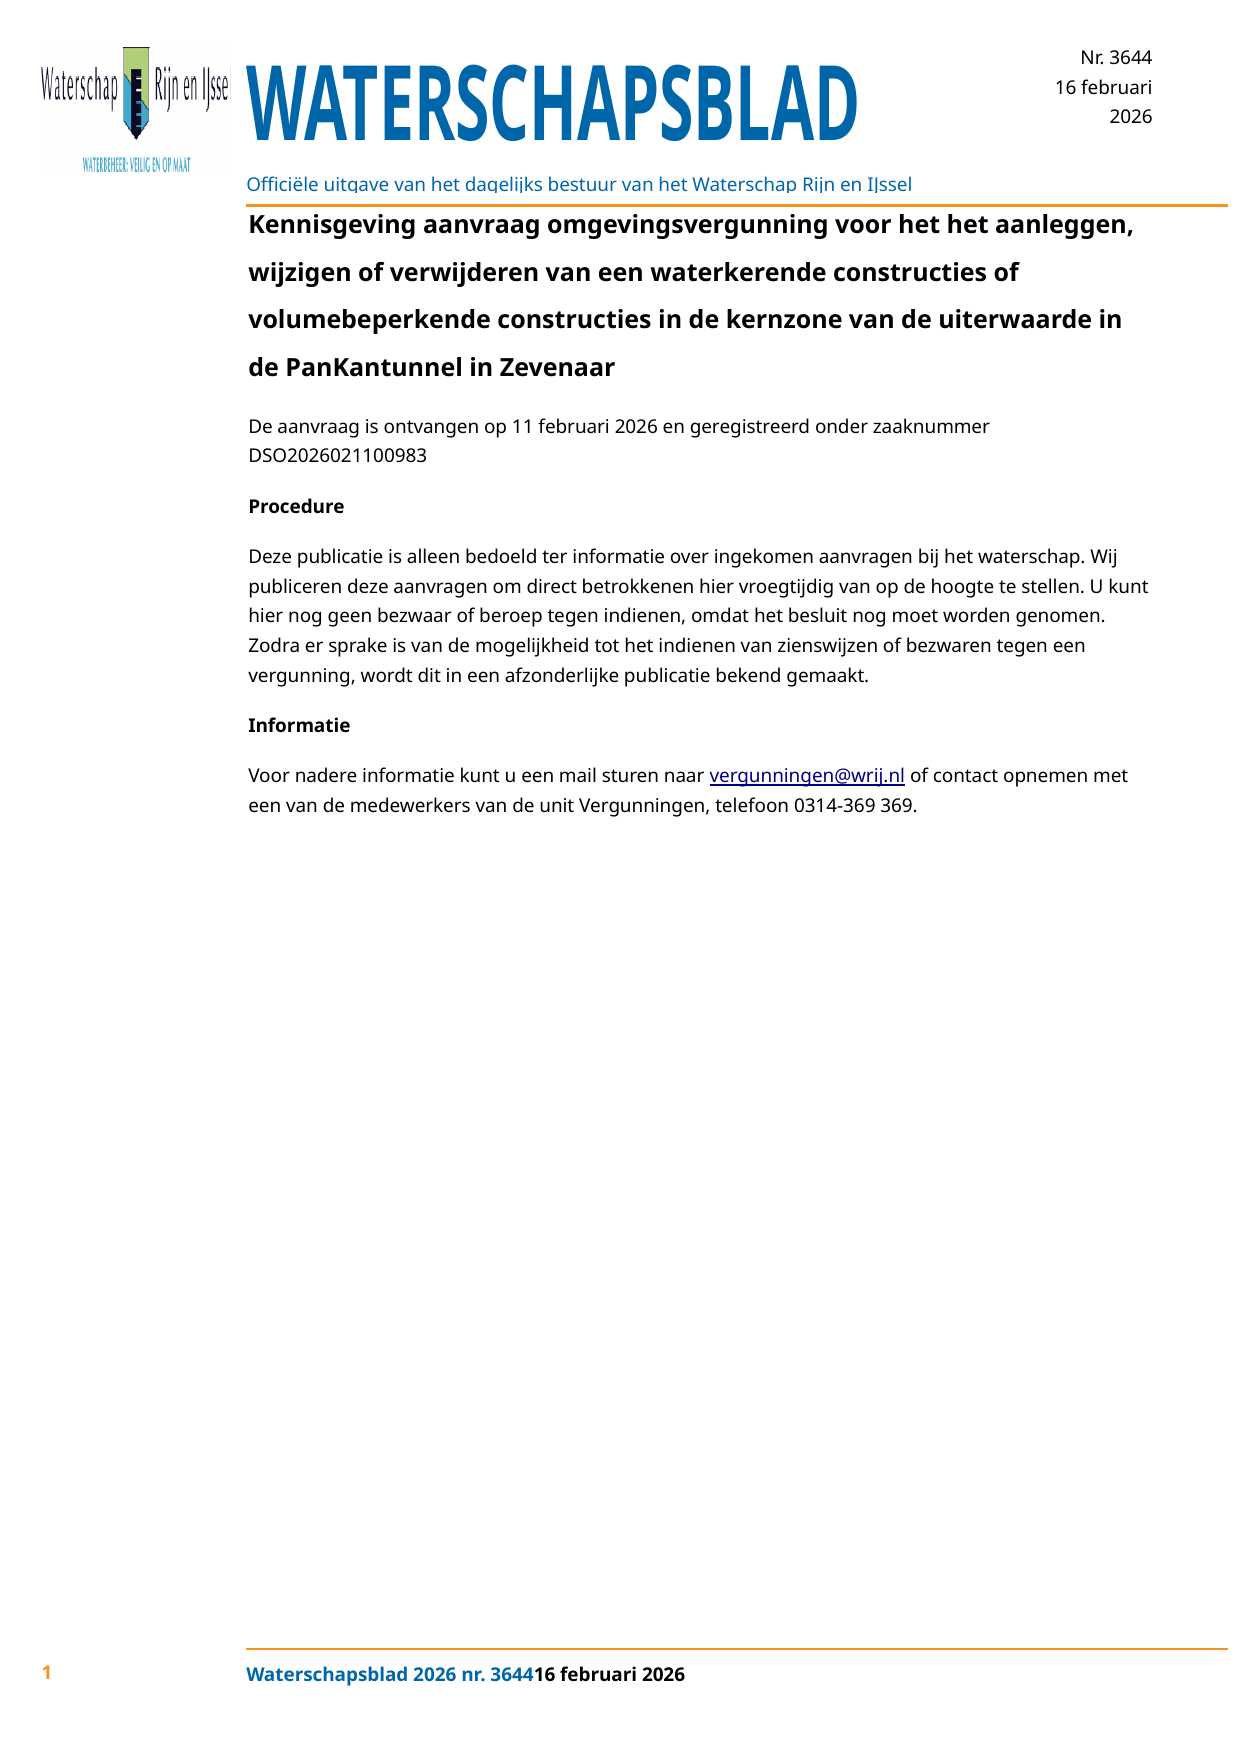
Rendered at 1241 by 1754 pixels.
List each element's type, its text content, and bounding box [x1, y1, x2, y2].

text Voor nadere informatie kunt u een mail sturen naar vergunningen@wrij.nl of contact opnemen met een van de medewerkers van de unit Vergunningen, telefoon 0314-369 369. [248, 763, 1152, 818]
picture [41, 47, 231, 172]
text Deze publicatie is alleen bedoeld ter informatie over ingekomen aanvragen bij het waterschap. Wij publiceren deze aanvragen om direct betrokkenen hier vroegtijdig van op de hoogte te stellen. U kunt hier nog geen bezwaar of beroep tegen indienen, omdat het besluit nog moet worden genomen. Zodra er sprake is van de mogelijkheid tot het indienen van zienswijzen of bezwaren tegen een vergunning, wordt dit in een afzonderlijke publicatie bekend gemaakt. [248, 543, 1152, 688]
text Kennisgeving aanvraag omgevingsvergunning voor het het aanleggen, wijzigen of verwijderen van een waterkerende constructies of volumebeperkende constructies in de kernzone van de uiterwaarde in de PanKantunnel in Zevenaar [248, 207, 1152, 384]
text Procedure [248, 493, 1152, 519]
text De aanvraag is ontvangen op 11 februari 2026 en geregistreerd onder zaaknummer DSO2026021100983 [248, 413, 1152, 468]
text Informatie [248, 712, 1152, 738]
